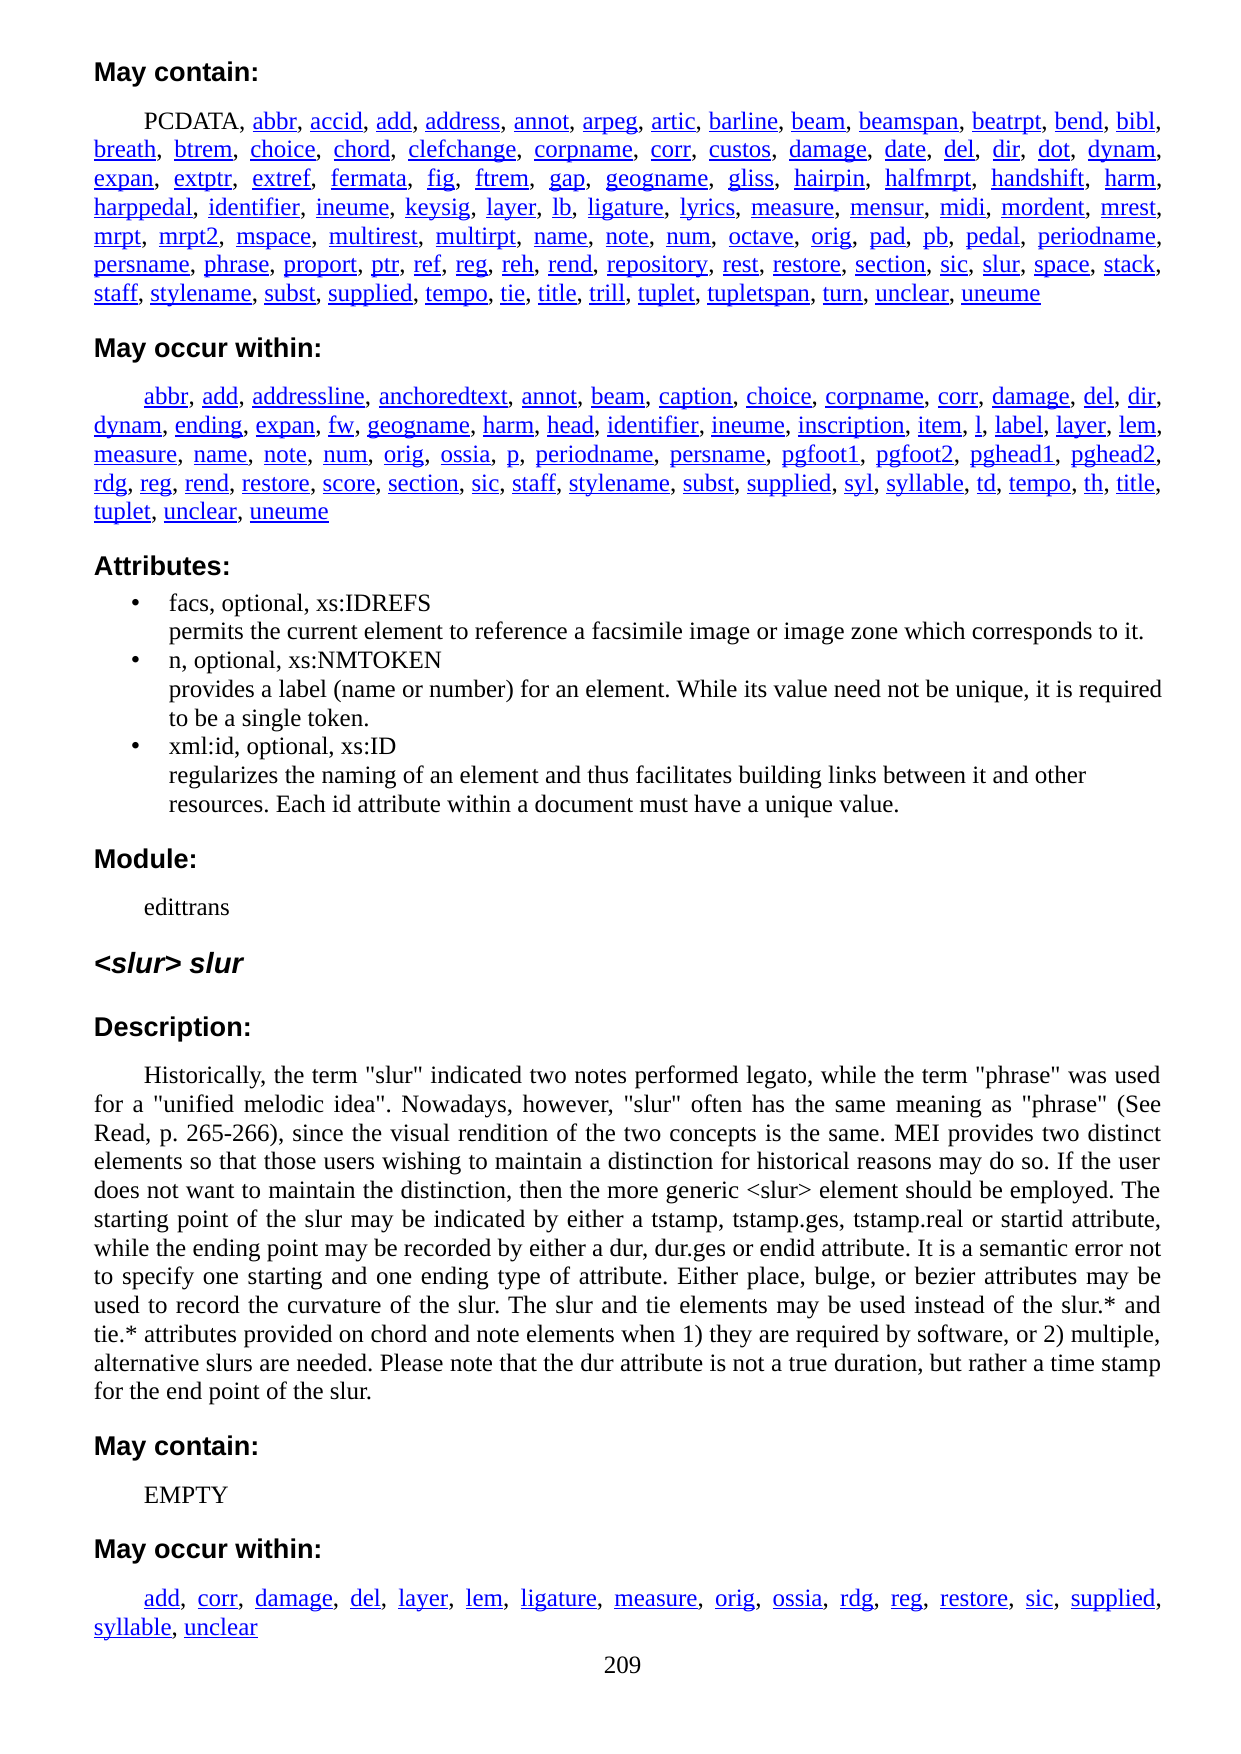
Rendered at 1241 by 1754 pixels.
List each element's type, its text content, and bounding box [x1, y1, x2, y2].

text abbr, add, addressline, anchoredtext, annot, beam, caption, choice, corpname, corr, damage, del, dir, dynam, ending, expan, fw, geogname, harm, head, identifier, ineume, inscription, item, l, label, layer, lem, measure, name, note, num, orig, ossia, p, periodname, persname, pgfoot1, pgfoot2, pghead1, pghead2, rdg, reg, rend, restore, score, section, sic, staff, stylename, subst, supplied, syl, syllable, td, tempo, th, title, tuplet, unclear, uneume [94, 381, 1162, 525]
subtitle May contain: [94, 56, 1162, 87]
text PCDATA, abbr, accid, add, address, annot, arpeg, artic, barline, beam, beamspan, beatrpt, bend, bibl, breath, btrem, choice, chord, clefchange, corpname, corr, custos, damage, date, del, dir, dot, dynam, expan, extptr, extref, fermata, fig, ftrem, gap, geogname, gliss, hairpin, halfmrpt, handshift, harm, harppedal, identifier, ineume, keysig, layer, lb, ligature, lyrics, measure, mensur, midi, mordent, mrest, mrpt, mrpt2, mspace, multirest, multirpt, name, note, num, octave, orig, pad, pb, pedal, periodname, persname, phrase, proport, ptr, ref, reg, reh, rend, repository, rest, restore, section, sic, slur, space, stack, staff, stylename, subst, supplied, tempo, tie, title, trill, tuplet, tupletspan, turn, unclear, uneume [94, 106, 1162, 307]
subtitle Description: [94, 1011, 1162, 1042]
text add, corr, damage, del, layer, lem, ligature, measure, orig, ossia, rdg, reg, restore, sic, supplied, syllable, unclear [94, 1583, 1162, 1640]
text Historically, the term "slur" indicated two notes performed legato, while the term "phrase" was used for a "unified melodic idea". Nowadays, however, "slur" often has the same meaning as "phrase" (See Read, p. 265-266), since the visual rendition of the two concepts is the same. MEI provides two distinct elements so that those users wishing to maintain a distinction for historical reasons may do so. If the user does not want to maintain the distinction, then the more generic <slur> element should be employed. The starting point of the slur may be indicated by either a tstamp, tstamp.ges, tstamp.real or startid attribute, while the ending point may be recorded by either a dur, dur.ges or endid attribute. It is a semantic error not to specify one starting and one ending type of attribute. Either place, bulge, or bezier attributes may be used to record the curvature of the slur. The slur and tie elements may be used instead of the slur.* and tie.* attributes provided on chord and note elements when 1) they are required by software, or 2) multiple, alternative slurs are needed. Please note that the dur attribute is not a true duration, but rather a time stamp for the end point of the slur. [94, 1060, 1162, 1405]
subtitle Attributes: [94, 550, 1162, 581]
subtitle May occur within: [94, 1533, 1162, 1565]
text edittrans [94, 892, 1162, 921]
subtitle Module: [94, 843, 1162, 874]
text EMPTY [94, 1480, 1162, 1508]
subtitle May contain: [94, 1430, 1162, 1461]
list xml:id, optional, xs:ID regularizes the naming of an element and thus facilitates building links between it and other resources. Each id attribute within a document must have a unique value. [131, 731, 1162, 818]
subtitle May occur within: [94, 332, 1162, 363]
list facs, optional, xs:IDREFS permits the current element to reference a facsimile image or image zone which corresponds to it. [131, 588, 1162, 645]
subtitle <slur> slur [94, 946, 1162, 979]
list n, optional, xs:NMTOKEN provides a label (name or number) for an element. While its value need not be unique, it is required to be a single token. [131, 645, 1162, 731]
